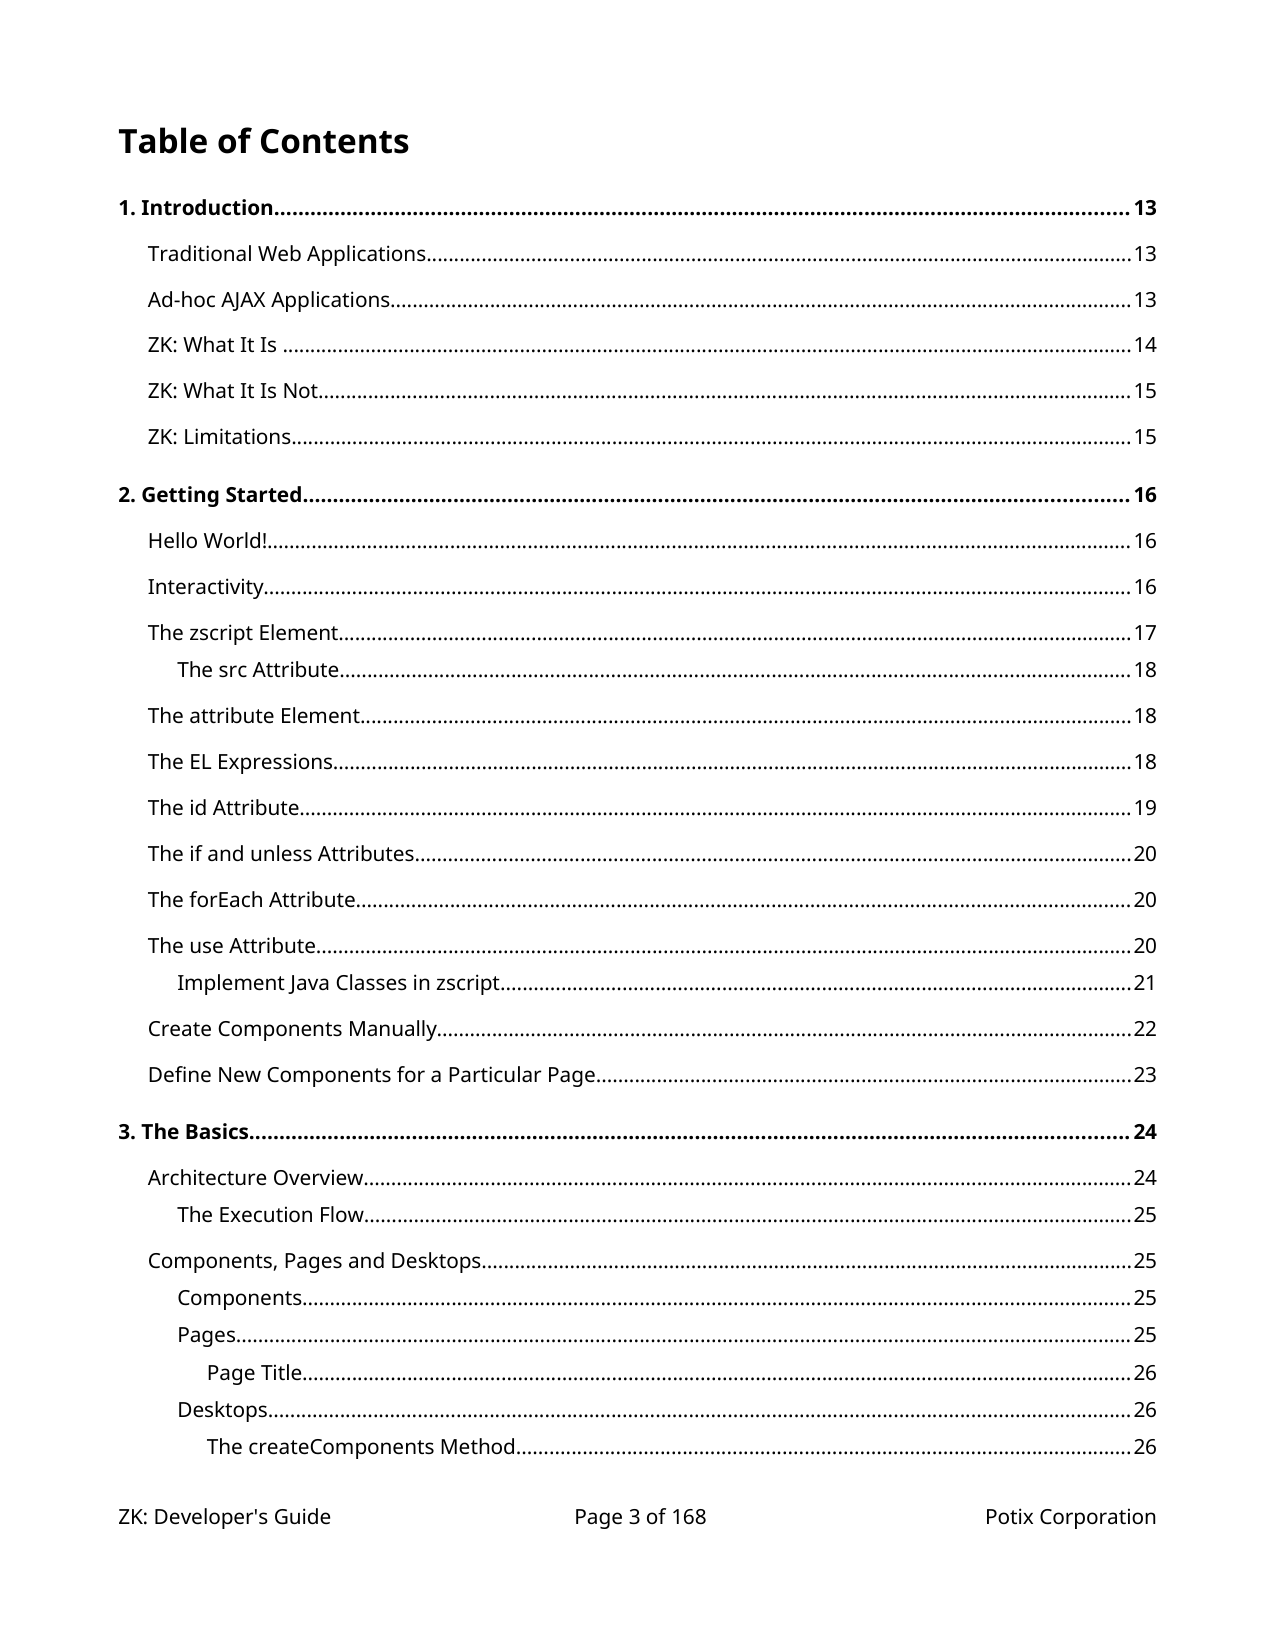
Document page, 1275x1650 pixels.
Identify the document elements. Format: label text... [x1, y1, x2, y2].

text The forEach Attribute 20 [148, 885, 1157, 913]
text The Execution Flow 25 [177, 1200, 1157, 1229]
text Components 25 [177, 1283, 1157, 1312]
text Components, Pages and Desktops 25 [148, 1246, 1157, 1274]
text Pages 25 [177, 1321, 1157, 1349]
text The use Attribute 20 [148, 931, 1157, 959]
text The zscript Element 17 [148, 618, 1157, 646]
text The src Attribute 18 [177, 655, 1157, 683]
text Traditional Web Applications 13 [148, 239, 1157, 267]
text Ad-hoc AJAX Applications 13 [148, 285, 1157, 313]
text ZK: What It Is Not 15 [148, 377, 1157, 405]
text 1. Introduction 13 [118, 193, 1157, 221]
text Interactivity 16 [148, 572, 1157, 600]
subtitle Table of Contents [118, 118, 1157, 163]
text The if and unless Attributes 20 [148, 839, 1157, 867]
text Create Components Manually 22 [148, 1014, 1157, 1042]
text Desktops 26 [177, 1395, 1157, 1423]
text Page Title 26 [207, 1358, 1157, 1386]
text The attribute Element 18 [148, 701, 1157, 729]
text Architecture Overview 24 [148, 1163, 1157, 1192]
text ZK: What It Is 14 [148, 331, 1157, 359]
text Implement Java Classes in zscript 21 [177, 968, 1157, 996]
text 3. The Basics 24 [118, 1117, 1157, 1146]
text ZK: Limitations 15 [148, 422, 1157, 451]
text Define New Components for a Particular Page 23 [148, 1060, 1157, 1088]
text 2. Getting Started 16 [118, 480, 1157, 508]
text The id Attribute 19 [148, 793, 1157, 821]
text Hello World! 16 [148, 526, 1157, 554]
text The createComponents Method 26 [207, 1432, 1157, 1460]
text The EL Expressions 18 [148, 747, 1157, 775]
